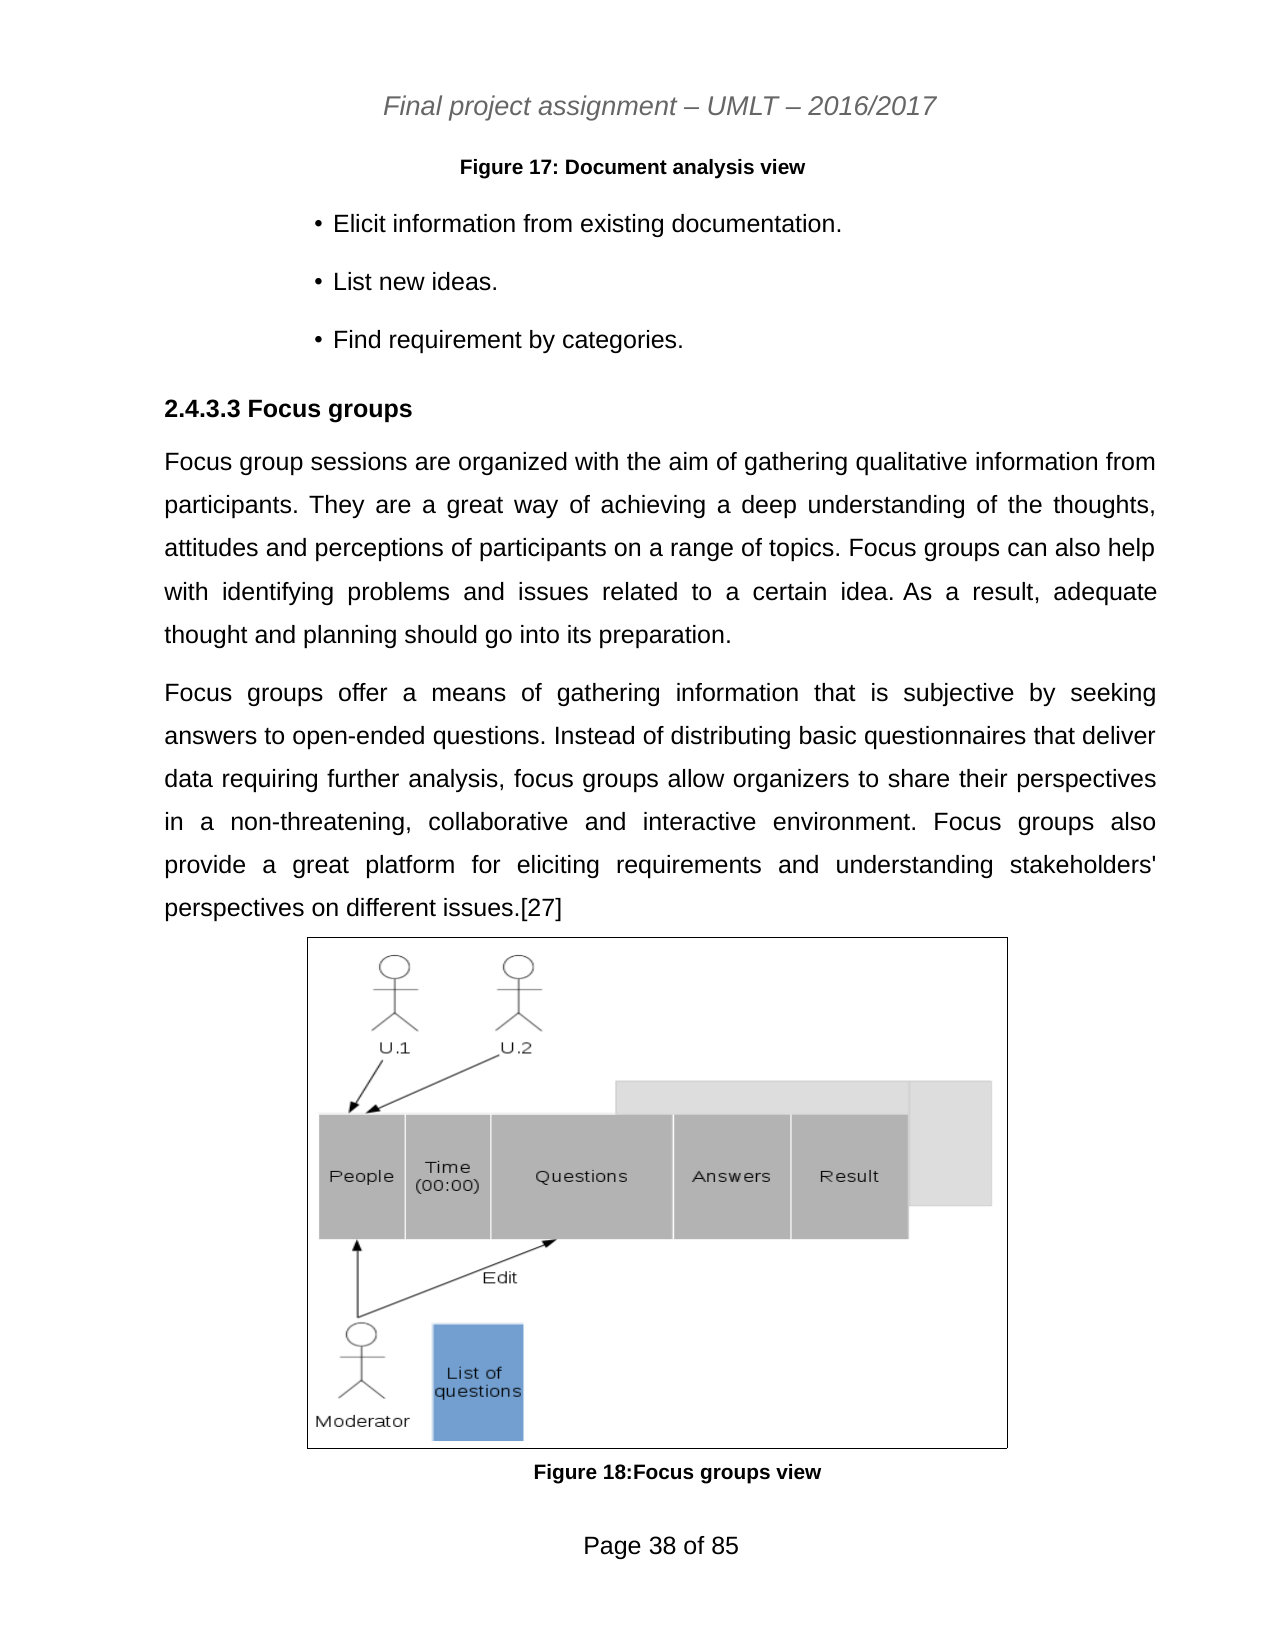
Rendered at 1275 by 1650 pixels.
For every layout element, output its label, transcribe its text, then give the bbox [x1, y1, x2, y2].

list Focus group sessions are organized with the aim of gathering qualitative information from participants. They are a great way of achieving a deep understanding of the thoughts, attitudes and perceptions of participants on a range of topics. Focus groups can also help with identifying problems and issues related to a certain idea. As a result, adequate thought and planning should go into its preparation. [164, 447, 1158, 648]
list Figure 17: Document analysis view [164, 151, 1158, 180]
text Figure 18:Focus groups view [164, 1446, 1158, 1484]
picture [309, 940, 1004, 1446]
text [308, 938, 1007, 1448]
list Find requirement by categories. [314, 324, 1158, 353]
list List new ideas. [314, 267, 1158, 296]
list Elicit information from existing documentation. [314, 209, 1158, 238]
text Focus groups offer a means of gathering information that is subjective by seeking answers to open-ended questions. Instead of distributing basic questionnaires that deliver data requiring further analysis, focus groups allow organizers to share their perspectives in a non-threatening, collaborative and interactive environment. Focus groups also provide a great platform for eliciting requirements and understanding stakeholders' perspectives on different issues.[27] [164, 678, 1158, 922]
subtitle 2.4.3.3 Focus groups [164, 394, 1158, 423]
